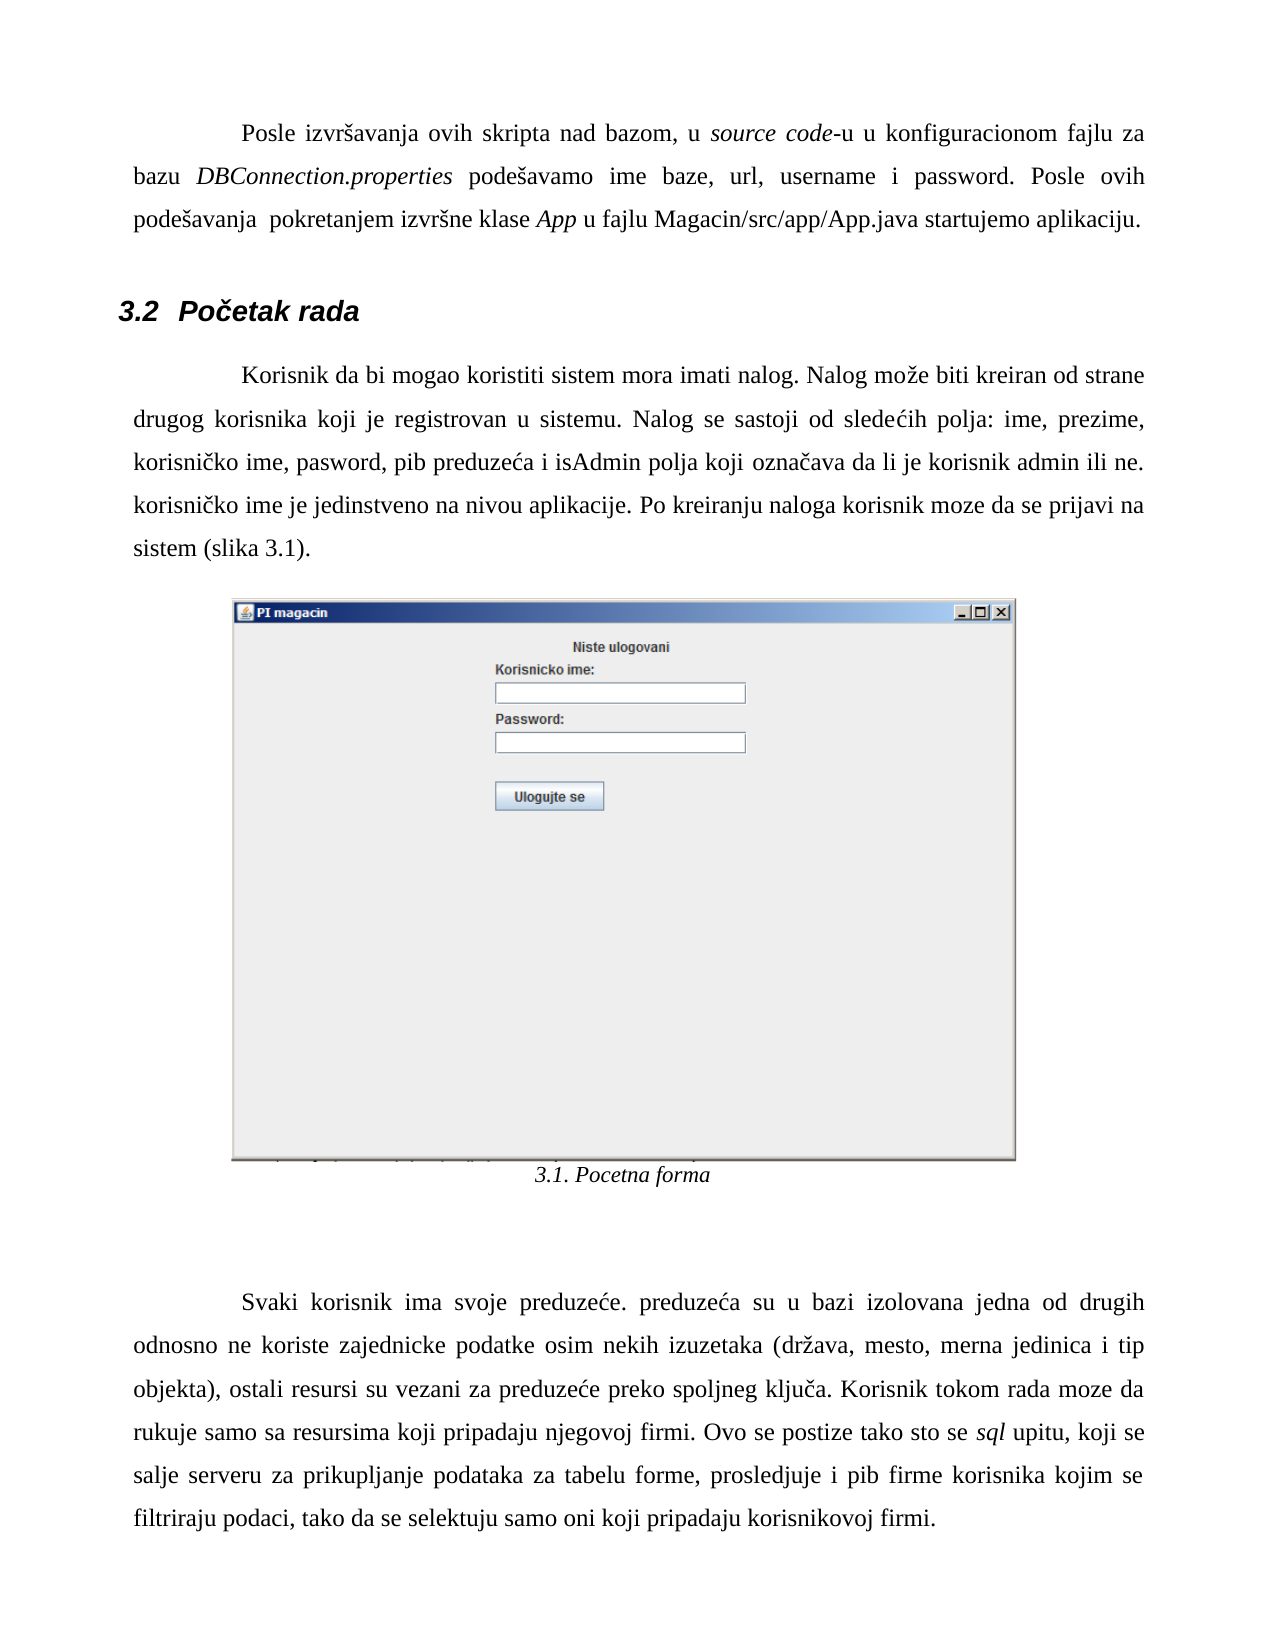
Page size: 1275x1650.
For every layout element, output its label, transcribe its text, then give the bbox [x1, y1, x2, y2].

text Svaki korisnik ima svoje preduzeće. preduzeća su u bazi izolovana jedna od drugih odnosno ne koriste zajednicke podatke osim nekih izuzetaka (država, mesto, merna jedinica i tip objekta), ostali resursi su vezani za preduzeće preko spoljneg ključa. Korisnik tokom rada moze da rukuje samo sa resursima koji pripadaju njegovoj firmi. Ovo se postize tako sto se sql upitu, koji se salje serveru za prikupljanje podataka za tabelu forme, prosledjuje i pib firme korisnika kojim se filtriraju podaci, tako da se selektuju samo oni koji pripadaju korisnikovoj firmi. [133, 1287, 1145, 1532]
picture [231, 598, 1017, 1162]
text Korisnik da bi mogao koristiti sistem mora imati nalog. Nalog može biti kreiran od strane drugog korisnika koji je registrovan u sistemu. Nalog se sastoji od sledećih polja: ime, prezime, korisničko ime, pasword, pib preduzeća i isAdmin polja koji označava da li je korisnik admin ili ne. korisničko ime je jedinstveno na nivou aplikacije. Po kreiranju naloga korisnik moze da se prijavi na sistem (slika 3.1). [133, 361, 1145, 562]
subtitle Početak rada [118, 293, 1157, 327]
text Posle izvršavanja ovih skripta nad bazom, u source code-u u konfiguracionom fajlu za bazu DBConnection.properties podešavamo ime baze, url, username i password. Posle ovih podešavanja pokretanjem izvršne klase App u fajlu Magacin/src/app/App.java startujemo aplikaciju. [133, 118, 1145, 233]
text 3.1. Pocetna forma [231, 1162, 1016, 1188]
